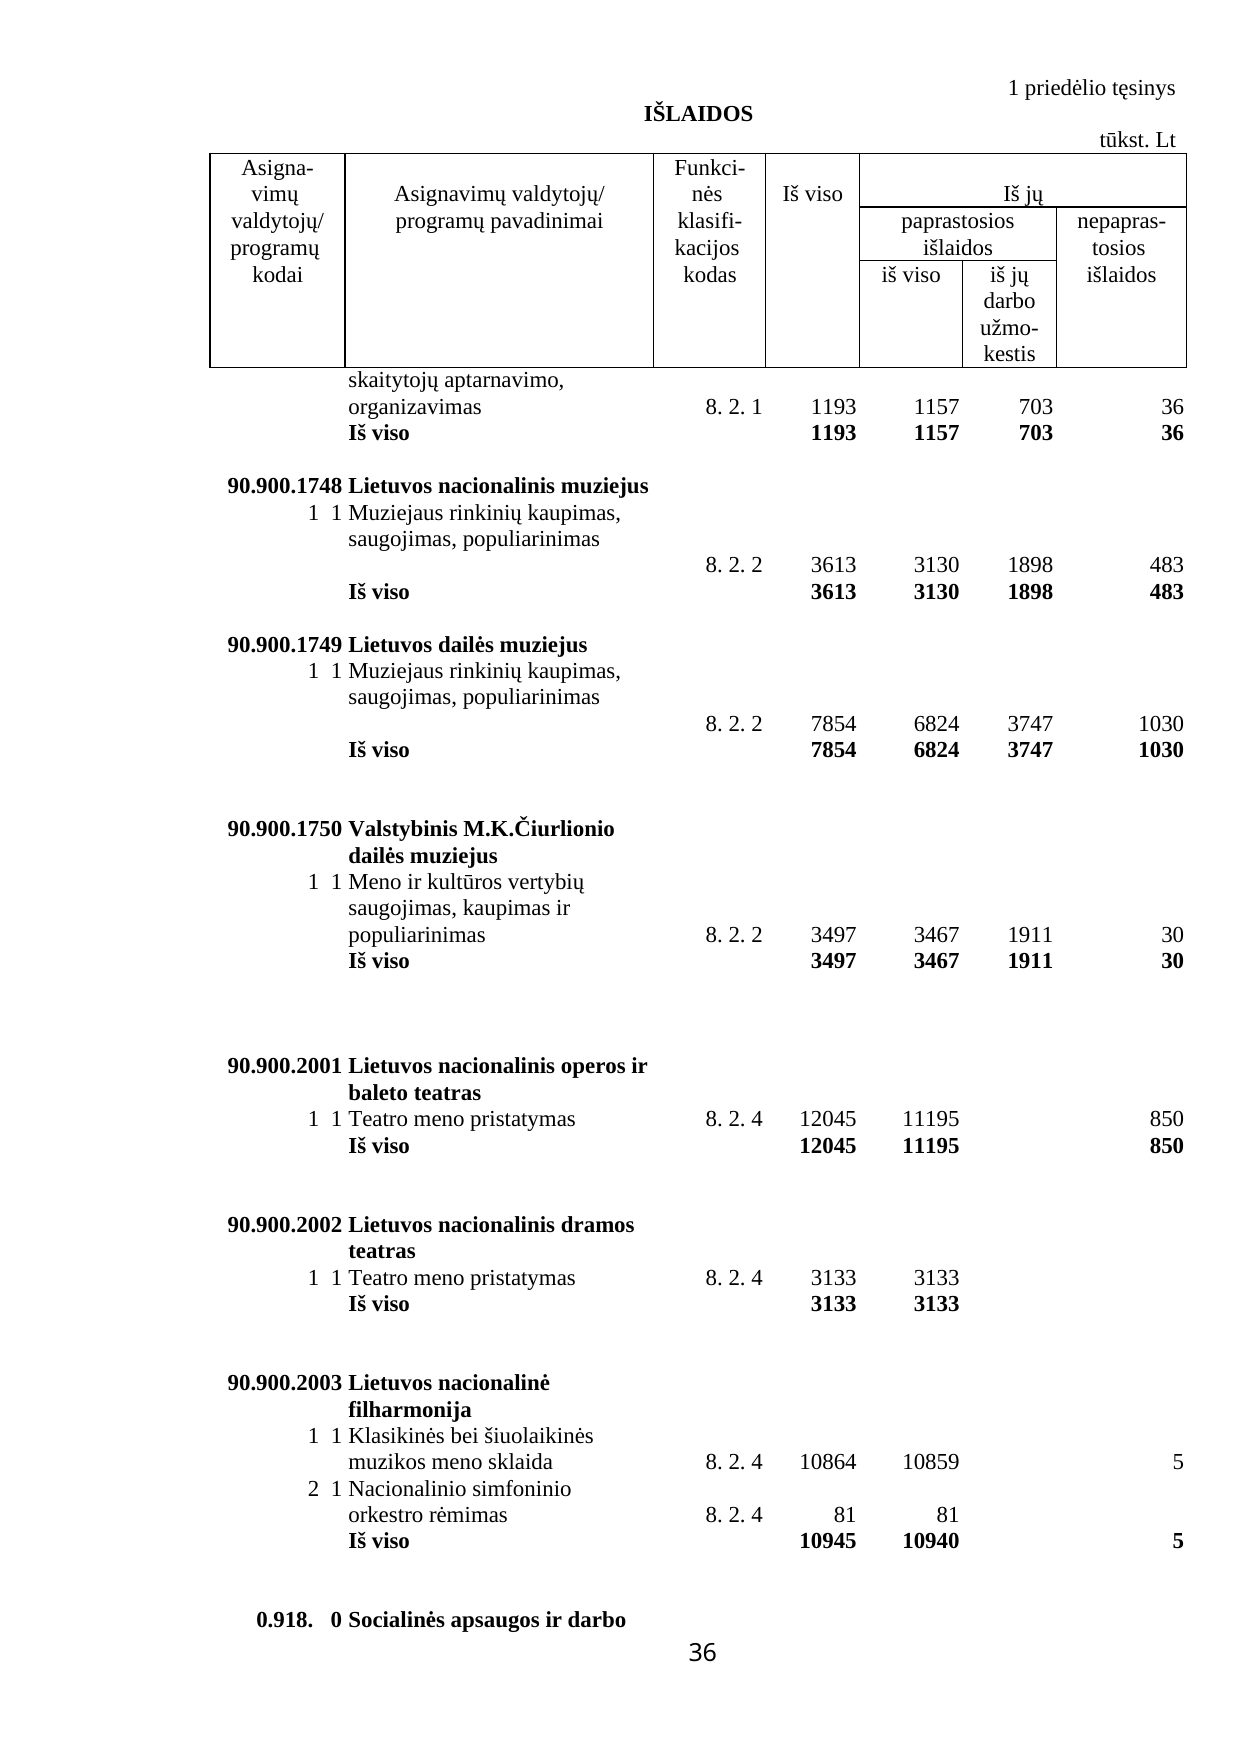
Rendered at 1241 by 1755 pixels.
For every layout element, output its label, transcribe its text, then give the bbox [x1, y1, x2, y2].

table_cell [654, 1132, 766, 1158]
table_cell kodai [211, 260, 344, 367]
table_cell [215, 1132, 345, 1158]
table_cell Lietuvos dailės muziejus [345, 631, 654, 657]
table_cell 0.918. 0 [215, 1607, 345, 1633]
table_cell Iš viso [345, 419, 654, 446]
table_cell [963, 1554, 1056, 1607]
table_cell [963, 472, 1056, 499]
table_cell Valstybinis M.K.Čiurlionio dailės muziejus [345, 815, 654, 868]
table_cell [1056, 1264, 1187, 1290]
table_cell Iš viso [345, 1132, 654, 1158]
table_cell 5 [1056, 1528, 1187, 1554]
table_cell Teatro meno pristatymas [345, 1264, 654, 1290]
table_cell 90.900.2002 [215, 1211, 345, 1264]
table_cell 2 1 [215, 1475, 345, 1527]
table_cell [766, 472, 859, 499]
table_cell 30 [1056, 868, 1187, 947]
table_cell [654, 604, 766, 631]
table_cell 12045 [766, 1132, 859, 1158]
table_cell [215, 604, 345, 631]
table_cell 8. 2. 4 [654, 1264, 766, 1290]
table_cell [654, 1607, 766, 1633]
table_cell Muziejaus rinkinių kaupimas, saugojimas, populiarinimas [345, 499, 654, 578]
table_cell 10859 [860, 1422, 962, 1475]
table_cell [210, 1369, 215, 1422]
table_cell [963, 1369, 1056, 1422]
table_cell Iš viso [345, 947, 654, 973]
table_cell 3130 [860, 499, 962, 578]
table_cell Teatro meno pristatymas [345, 1105, 654, 1132]
table_cell [860, 631, 962, 657]
table_cell 81 [860, 1475, 962, 1527]
table_cell [1056, 1475, 1187, 1527]
table_cell [215, 974, 345, 1053]
table_cell 10945 [766, 1528, 859, 1554]
table_cell 1911 [963, 868, 1056, 947]
table_cell 850 [1056, 1132, 1187, 1158]
table_cell [766, 1158, 859, 1211]
table_cell [210, 1528, 215, 1554]
table_cell [766, 815, 859, 868]
table_cell Iš jų [860, 154, 1186, 206]
table_cell [210, 499, 215, 578]
table_cell [210, 974, 215, 1053]
table_cell [963, 1132, 1056, 1158]
table_cell [1056, 1317, 1187, 1369]
table_cell [1056, 1607, 1187, 1633]
table_cell [215, 1554, 345, 1607]
table_cell [963, 1290, 1056, 1317]
table_cell [963, 763, 1056, 815]
table_cell Iš viso [345, 1528, 654, 1554]
table_cell Socialinės apsaugos ir darbo [345, 1607, 654, 1633]
table_cell [766, 206, 859, 260]
table_cell 483 [1056, 578, 1187, 604]
table_cell [215, 1317, 345, 1369]
table_cell 8. 2. 2 [654, 499, 766, 578]
table_cell [210, 1211, 215, 1264]
table_cell [210, 947, 215, 973]
table_cell [860, 1317, 962, 1369]
table_cell 36 [1056, 419, 1187, 446]
table_cell 8. 2. 2 [654, 657, 766, 736]
table_cell 3497 [766, 947, 859, 973]
table_cell Funkci-nės [654, 154, 765, 206]
table_cell 5 [1056, 1422, 1187, 1475]
table_cell Lietuvos nacionalinis muziejus [345, 472, 654, 499]
table_cell valdytojų/programų [211, 206, 344, 260]
table_cell [654, 578, 766, 604]
table_cell 1193 [766, 419, 859, 446]
table_cell [654, 815, 766, 868]
table_cell [860, 1053, 962, 1105]
table_cell 1911 [963, 947, 1056, 973]
table_cell 3133 [766, 1264, 859, 1290]
table_cell iš jų darbo užmo-kestis [963, 261, 1056, 367]
table_cell [210, 1290, 215, 1317]
table_cell [1056, 631, 1187, 657]
table_cell [210, 368, 215, 419]
table_cell [860, 604, 962, 631]
table_cell [654, 763, 766, 815]
table_cell [766, 604, 859, 631]
table_cell [766, 1053, 859, 1105]
table_cell [963, 1053, 1056, 1105]
table_cell Klasikinės bei šiuolaikinės muzikos meno sklaida [345, 1422, 654, 1475]
table_cell 3133 [766, 1290, 859, 1317]
table_cell [963, 1211, 1056, 1264]
table_cell [215, 947, 345, 973]
table_cell [1056, 1290, 1187, 1317]
table_cell [210, 815, 215, 868]
table_cell [654, 419, 766, 446]
table_cell [1056, 815, 1187, 868]
table_cell [860, 1158, 962, 1211]
table_cell 3613 [766, 499, 859, 578]
table_cell [210, 578, 215, 604]
table_cell 90.900.2003 [215, 1369, 345, 1422]
table_cell 1193 [766, 368, 859, 419]
table_cell [210, 1317, 215, 1369]
table_cell 90.900.1750 [215, 815, 345, 868]
table_cell 1030 [1056, 657, 1187, 736]
table_cell Iš viso [345, 1290, 654, 1317]
table_cell [963, 1607, 1056, 1633]
table_cell 3747 [963, 657, 1056, 736]
table_cell [766, 1607, 859, 1633]
table_cell 8. 2. 1 [654, 368, 766, 419]
table_cell [963, 604, 1056, 631]
table_cell [963, 1317, 1056, 1369]
table_cell [215, 578, 345, 604]
table_cell [1056, 974, 1187, 1053]
table_cell [654, 631, 766, 657]
table_cell [210, 1554, 215, 1607]
table_cell iš viso [860, 261, 962, 367]
table_cell 7854 [766, 657, 859, 736]
table_cell [345, 1317, 654, 1369]
table_cell [215, 368, 345, 419]
table_cell [346, 260, 653, 367]
table_cell [210, 657, 215, 736]
table_cell [1056, 1211, 1187, 1264]
table_cell [766, 446, 859, 472]
table_cell 8. 2. 4 [654, 1422, 766, 1475]
table_cell Iš viso [345, 578, 654, 604]
table_cell [345, 446, 654, 472]
table_cell Asignavimų valdytojų/ [346, 154, 653, 206]
table_cell [766, 631, 859, 657]
table_cell 1898 [963, 499, 1056, 578]
table_cell [210, 1475, 215, 1527]
table_cell [860, 815, 962, 868]
table_cell [963, 815, 1056, 868]
table_cell [1056, 604, 1187, 631]
table_cell [860, 763, 962, 815]
table_cell [963, 1264, 1056, 1290]
table_cell [963, 1422, 1056, 1475]
table_cell [1056, 1554, 1187, 1607]
table_cell [1056, 1369, 1187, 1422]
table_cell [1056, 446, 1187, 472]
table_cell [766, 974, 859, 1053]
table_cell nepapras-tosios [1057, 208, 1186, 260]
table_cell [345, 1158, 654, 1211]
table_cell [963, 1528, 1056, 1554]
table_cell 3133 [860, 1264, 962, 1290]
table_cell Nacionalinio simfoninio orkestro rėmimas [345, 1475, 654, 1527]
table_cell [654, 1554, 766, 1607]
table_cell [345, 763, 654, 815]
table_cell [345, 1554, 654, 1607]
table_cell [860, 1211, 962, 1264]
table_cell [654, 1211, 766, 1264]
table_cell [215, 763, 345, 815]
table_cell [654, 1528, 766, 1554]
table_cell [210, 763, 215, 815]
table_cell 30 [1056, 947, 1187, 973]
table_cell 90.900.2001 [215, 1053, 345, 1105]
table_cell [210, 1132, 215, 1158]
table_cell [860, 1607, 962, 1633]
table_cell 1 1 [215, 1264, 345, 1290]
table_cell [654, 974, 766, 1053]
table_cell 90.900.1749 [215, 631, 345, 657]
table_cell [766, 763, 859, 815]
table_cell [654, 1290, 766, 1317]
table_cell [860, 974, 962, 1053]
table_cell [1056, 763, 1187, 815]
table_cell 1 1 [215, 868, 345, 947]
table_cell išlaidos [1057, 260, 1186, 367]
table_cell 6824 [860, 657, 962, 736]
table_cell [215, 736, 345, 763]
table_cell [860, 446, 962, 472]
table_cell [210, 604, 215, 631]
table_cell 703 [963, 419, 1056, 446]
table_cell [860, 472, 962, 499]
table_cell Asigna-vimų [211, 154, 344, 206]
table_cell paprastosios išlaidos [860, 208, 1056, 260]
table_cell [210, 1607, 215, 1633]
table_cell Išlaidos [210, 100, 1187, 126]
table_cell 90.900.1748 [215, 472, 345, 499]
table_cell [210, 1264, 215, 1290]
table_cell 1030 [1056, 736, 1187, 763]
table_cell [210, 446, 215, 472]
table_cell [210, 1158, 215, 1211]
table_cell 1 1 [215, 1105, 345, 1132]
table_cell 483 [1056, 499, 1187, 578]
table_cell [210, 472, 215, 499]
table_cell [766, 1554, 859, 1607]
table_cell [215, 419, 345, 446]
table_cell 1157 [860, 419, 962, 446]
table_cell 81 [766, 1475, 859, 1527]
table_cell [210, 1105, 215, 1132]
table_cell 3467 [860, 868, 962, 947]
table_cell [766, 1317, 859, 1369]
table_cell 7854 [766, 736, 859, 763]
table_cell 1898 [963, 578, 1056, 604]
table_cell [210, 736, 215, 763]
table_cell [654, 736, 766, 763]
table_cell [860, 1554, 962, 1607]
table_cell [1056, 472, 1187, 499]
table_cell [210, 1422, 215, 1475]
table_cell Lietuvos nacionalinis dramos teatras [345, 1211, 654, 1264]
table_cell 8. 2. 4 [654, 1105, 766, 1132]
table_cell 3467 [860, 947, 962, 973]
table_cell 3613 [766, 578, 859, 604]
table_cell [963, 1158, 1056, 1211]
table_cell [210, 631, 215, 657]
table_cell [766, 1369, 859, 1422]
table_cell Lietuvos nacionalinė filharmonija [345, 1369, 654, 1422]
table_cell [963, 631, 1056, 657]
table_cell [860, 1369, 962, 1422]
table_cell [963, 1105, 1056, 1132]
table_cell 1 1 [215, 1422, 345, 1475]
table_cell 10940 [860, 1528, 962, 1554]
table_header 1 priedėlio tęsinys [210, 74, 1187, 100]
table_cell 1 1 [215, 657, 345, 736]
table_cell [963, 974, 1056, 1053]
table_cell 850 [1056, 1105, 1187, 1132]
table_cell Iš viso [345, 736, 654, 763]
table_cell [210, 1053, 215, 1105]
table_cell 1 1 [215, 499, 345, 578]
table_cell programų pavadinimai [346, 206, 653, 260]
table_cell [1056, 1053, 1187, 1105]
table_cell [963, 1475, 1056, 1527]
table_cell [210, 419, 215, 446]
table_cell [654, 472, 766, 499]
table_cell 10864 [766, 1422, 859, 1475]
table_cell [654, 1369, 766, 1422]
table_cell 8. 2. 2 [654, 868, 766, 947]
table_cell Muziejaus rinkinių kaupimas, saugojimas, populiarinimas [345, 657, 654, 736]
table_cell 3133 [860, 1290, 962, 1317]
table_cell Iš viso [766, 154, 859, 206]
table_cell [210, 868, 215, 947]
table_cell 3130 [860, 578, 962, 604]
table_cell [215, 1290, 345, 1317]
table_cell 1157 [860, 368, 962, 419]
table_cell 11195 [860, 1132, 962, 1158]
table_cell [215, 1158, 345, 1211]
table_cell 3497 [766, 868, 859, 947]
table_cell kodas [654, 260, 765, 367]
table_cell 36 [1056, 368, 1187, 419]
table_cell tūkst. Lt [210, 126, 1187, 153]
table_cell 6824 [860, 736, 962, 763]
table_cell [963, 446, 1056, 472]
table_cell [654, 446, 766, 472]
table_cell [654, 1317, 766, 1369]
table_cell [345, 974, 654, 1053]
table_cell 703 [963, 368, 1056, 419]
table_cell [766, 260, 859, 367]
table_cell [654, 947, 766, 973]
table_cell [766, 1211, 859, 1264]
table_cell [215, 446, 345, 472]
table_cell klasifi-kacijos [654, 206, 765, 260]
table_cell [1056, 1158, 1187, 1211]
table_cell 8. 2. 4 [654, 1475, 766, 1527]
table_cell Lietuvos nacionalinis operos ir baleto teatras [345, 1053, 654, 1105]
table_cell 3747 [963, 736, 1056, 763]
table_cell [654, 1158, 766, 1211]
table_cell [215, 1528, 345, 1554]
table_cell 11195 [860, 1105, 962, 1132]
table_cell skaitytojų aptarnavimo, organizavimas [345, 368, 654, 419]
table_cell Meno ir kultūros vertybių saugojimas, kaupimas ir populiarinimas [345, 868, 654, 947]
table_cell 12045 [766, 1105, 859, 1132]
table_cell [654, 1053, 766, 1105]
table_cell [345, 604, 654, 631]
